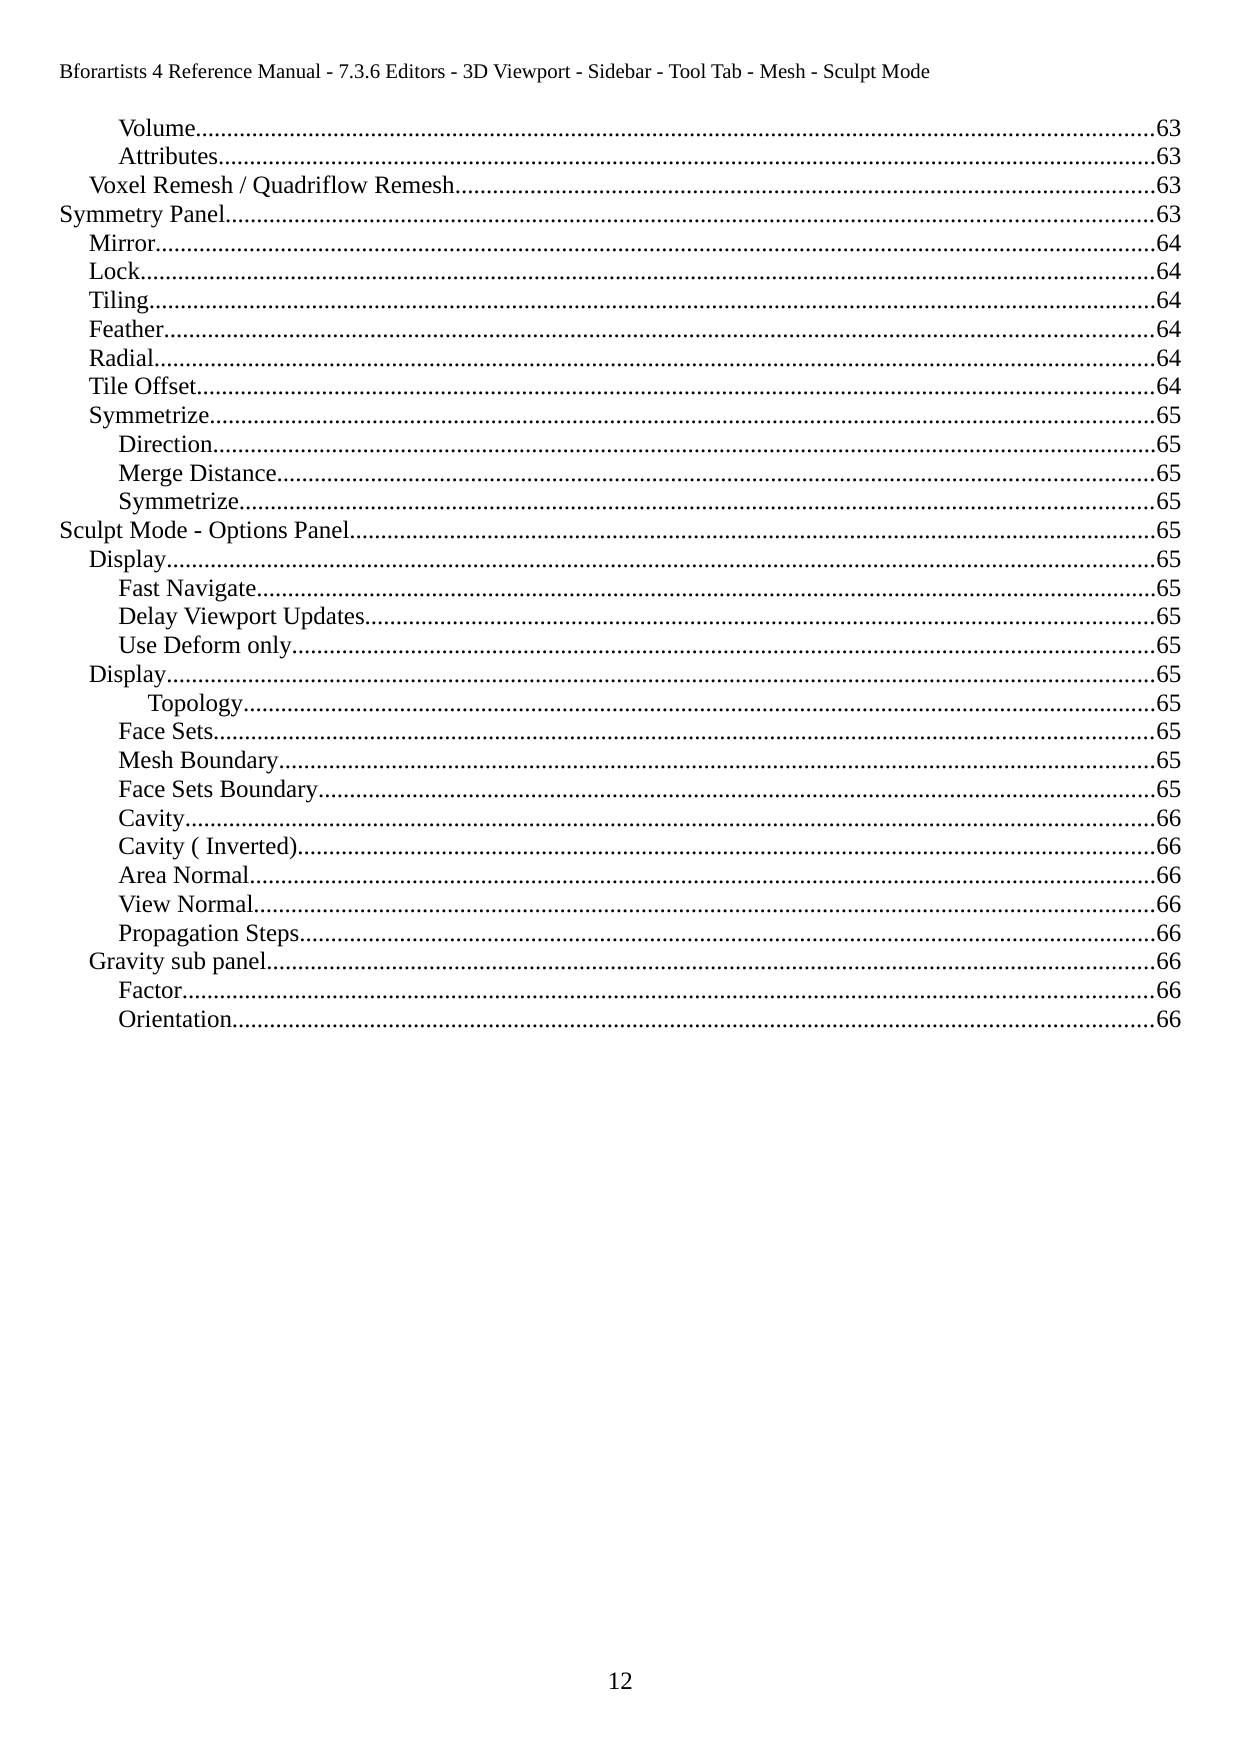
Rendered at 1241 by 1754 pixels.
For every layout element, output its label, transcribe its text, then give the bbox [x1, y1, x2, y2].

text Tile Offset 64 [88, 371, 1181, 400]
text Voxel Remesh / Quadriflow Remesh 63 [88, 170, 1181, 199]
text Cavity 66 [118, 803, 1181, 831]
text Gravity sub panel 66 [88, 946, 1181, 975]
text Use Deform only 65 [118, 630, 1181, 659]
text Symmetry Panel 63 [59, 199, 1181, 228]
text Topology 65 [147, 688, 1181, 716]
text Volume 63 [118, 113, 1181, 141]
text Symmetrize 65 [88, 400, 1181, 429]
text Attributes 63 [118, 141, 1181, 170]
text View Normal 66 [118, 889, 1181, 918]
text Factor 66 [118, 975, 1181, 1004]
text Delay Viewport Updates 65 [118, 601, 1181, 630]
text Area Normal 66 [118, 860, 1181, 889]
text Tiling 64 [88, 285, 1181, 314]
text Face Sets Boundary 65 [118, 774, 1181, 803]
text Mirror 64 [88, 228, 1181, 256]
text Orientation 66 [118, 1004, 1181, 1033]
text Sculpt Mode - Options Panel 65 [59, 515, 1181, 544]
text Face Sets 65 [118, 716, 1181, 745]
text Lock 64 [88, 256, 1181, 285]
text Direction 65 [118, 429, 1181, 458]
text Display 65 [88, 659, 1181, 688]
text Cavity ( Inverted) 66 [118, 831, 1181, 860]
text Mesh Boundary 65 [118, 745, 1181, 774]
text Merge Distance 65 [118, 458, 1181, 486]
text Display 65 [88, 544, 1181, 573]
text Radial 64 [88, 343, 1181, 371]
text Feather 64 [88, 314, 1181, 343]
text Fast Navigate 65 [118, 573, 1181, 601]
text Symmetrize 65 [118, 486, 1181, 515]
text Propagation Steps 66 [118, 918, 1181, 946]
